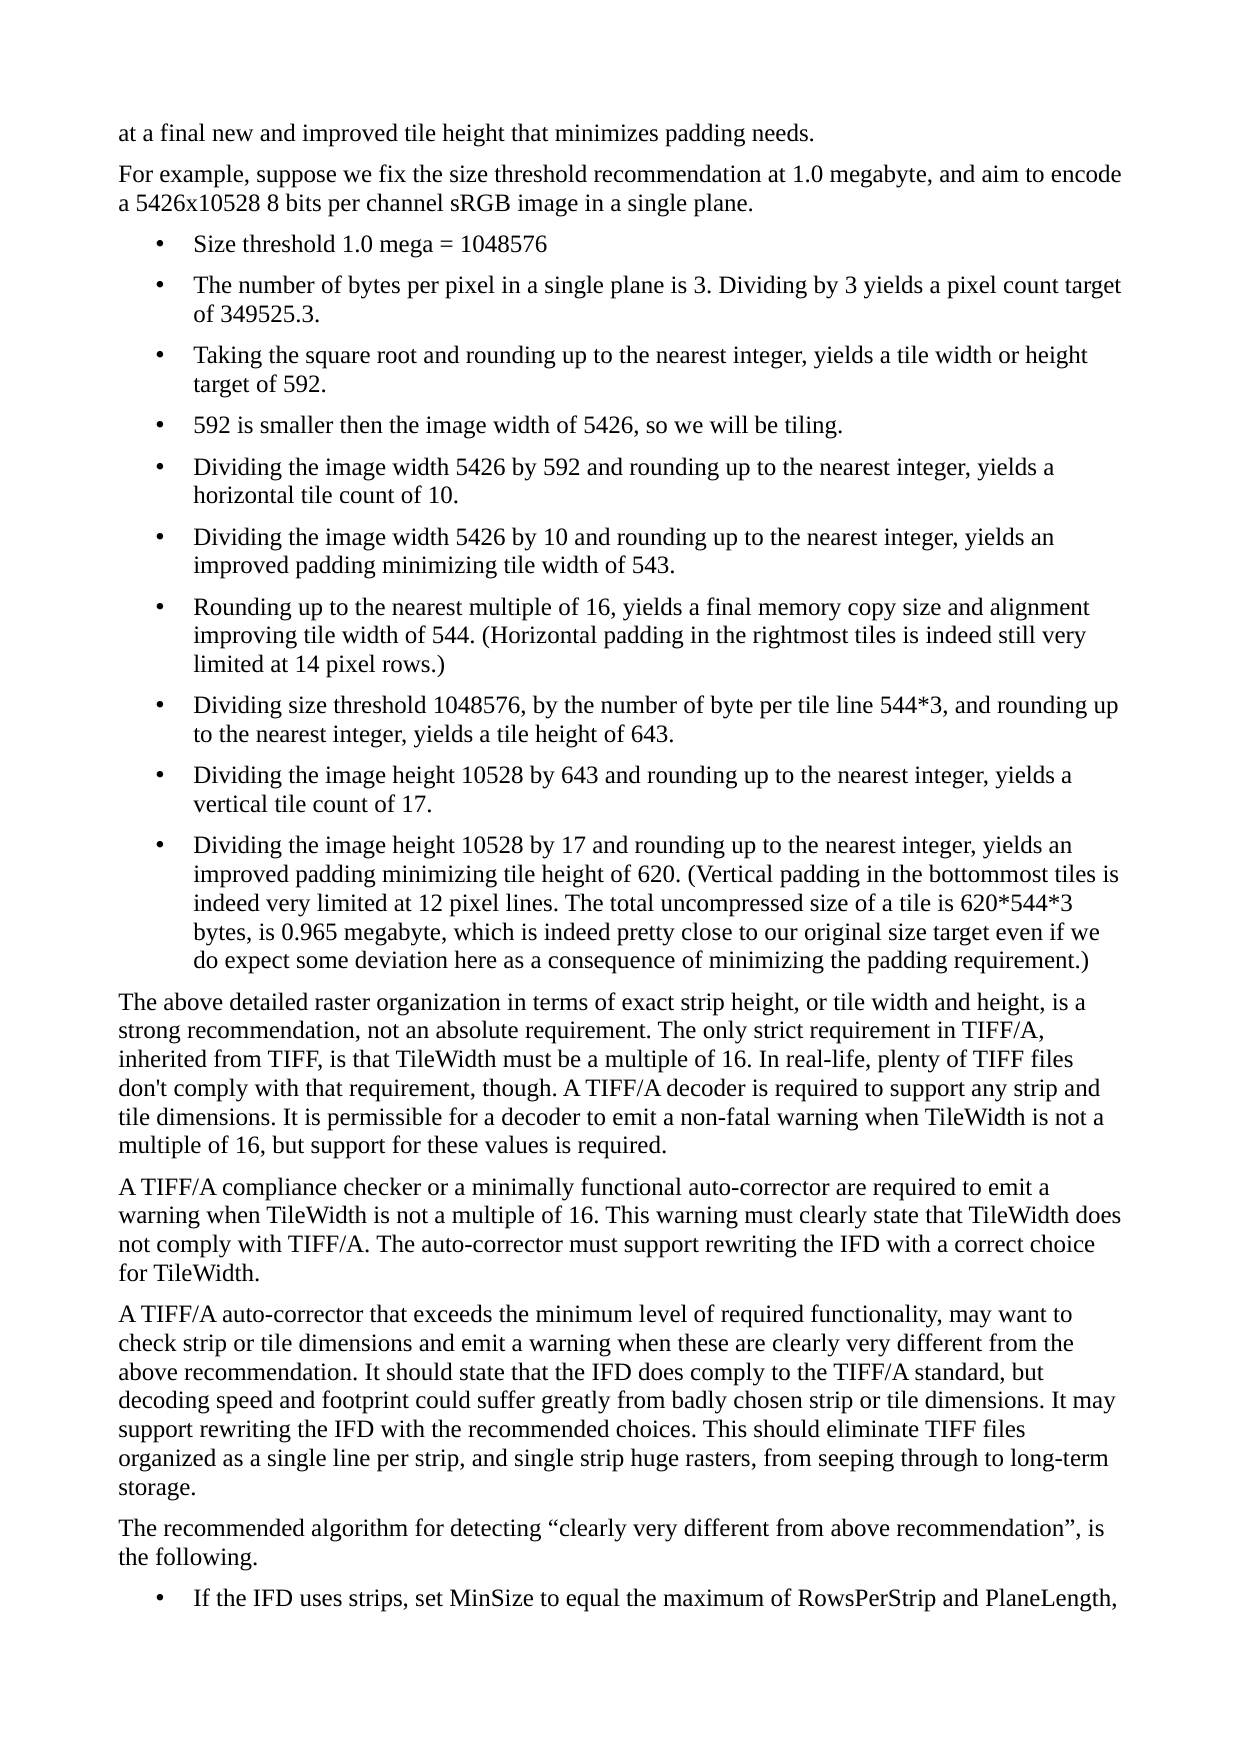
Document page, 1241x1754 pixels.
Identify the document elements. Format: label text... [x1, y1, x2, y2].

list Dividing size threshold 1048576, by the number of byte per tile line 544*3, and rounding up to the nearest integer, yields a tile height of 643. [156, 691, 1122, 748]
list Dividing the image width 5426 by 10 and rounding up to the nearest integer, yields an improved padding minimizing tile width of 543. [156, 522, 1122, 579]
text The above detailed raster organization in terms of exact strip height, or tile width and height, is a strong recommendation, not an absolute requirement. The only strict requirement in TIFF/A, inherited from TIFF, is that TileWidth must be a multiple of 16. In real-life, plenty of TIFF files don't comply with that requirement, though. A TIFF/A decoder is required to support any strip and tile dimensions. It is permissible for a decoder to emit a non-fatal warning when TileWidth is not a multiple of 16, but support for these values is required. [118, 987, 1122, 1159]
list Dividing the image width 5426 by 592 and rounding up to the nearest integer, yields a horizontal tile count of 10. [156, 452, 1122, 509]
list If the IFD uses strips, set MinSize to equal the maximum of RowsPerStrip and PlaneLength, [156, 1583, 1122, 1612]
list 592 is smaller then the image width of 5426, so we will be tiling. [156, 411, 1122, 439]
list Dividing the image height 10528 by 17 and rounding up to the nearest integer, yields an improved padding minimizing tile height of 620. (Vertical padding in the bottommost tiles is indeed very limited at 12 pixel lines. The total uncompressed size of a tile is 620*544*3 bytes, is 0.965 megabyte, which is indeed pretty close to our original size target even if we do expect some deviation here as a consequence of minimizing the padding requirement.) [156, 831, 1122, 974]
list Taking the square root and rounding up to the nearest integer, yields a tile width or height target of 592. [156, 341, 1122, 398]
text The recommended algorithm for detecting “clearly very different from above recommendation”, is the following. [118, 1513, 1122, 1571]
list Size threshold 1.0 mega = 1048576 [156, 229, 1122, 258]
list The number of bytes per pixel in a single plane is 3. Dividing by 3 yields a pixel count target of 349525.3. [156, 271, 1122, 328]
list Dividing the image height 10528 by 643 and rounding up to the nearest integer, yields a vertical tile count of 17. [156, 761, 1122, 818]
text For example, suppose we fix the size threshold recommendation at 1.0 megabyte, and aim to encode a 5426x10528 8 bits per channel sRGB image in a single plane. [118, 159, 1122, 217]
text at a final new and improved tile height that minimizes padding needs. [118, 118, 1122, 147]
text A TIFF/A auto-corrector that exceeds the minimum level of required functionality, may want to check strip or tile dimensions and emit a warning when these are clearly very different from the above recommendation. It should state that the IFD does comply to the TIFF/A standard, but decoding speed and footprint could suffer greatly from badly chosen strip or tile dimensions. It may support rewriting the IFD with the recommended choices. This should eliminate TIFF files organized as a single line per strip, and single strip huge rasters, from seeping through to long-term storage. [118, 1299, 1122, 1501]
text A TIFF/A compliance checker or a minimally functional auto-corrector are required to emit a warning when TileWidth is not a multiple of 16. This warning must clearly state that TileWidth does not comply with TIFF/A. The auto-corrector must support rewriting the IFD with a correct choice for TileWidth. [118, 1172, 1122, 1287]
list Rounding up to the nearest multiple of 16, yields a final memory copy size and alignment improving tile width of 544. (Horizontal padding in the rightmost tiles is indeed still very limited at 14 pixel rows.) [156, 592, 1122, 678]
